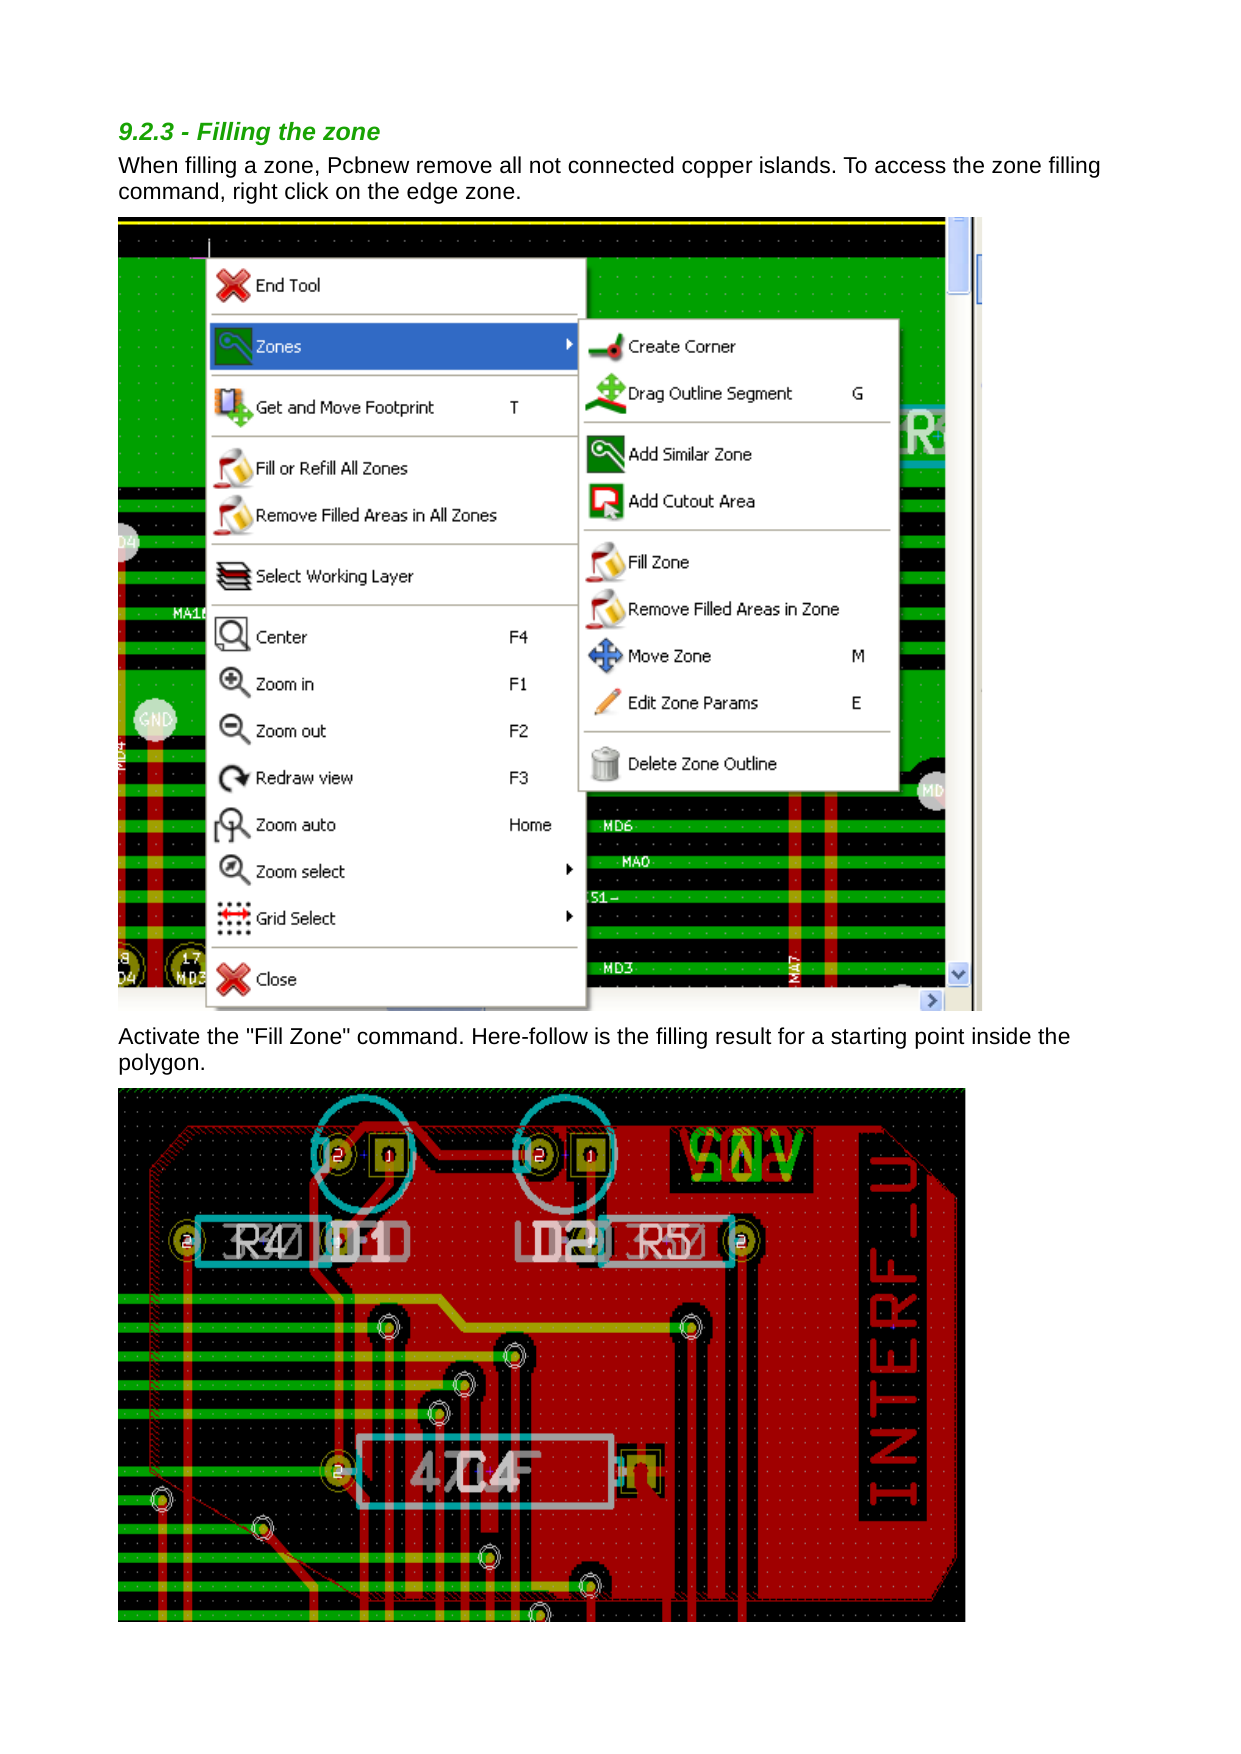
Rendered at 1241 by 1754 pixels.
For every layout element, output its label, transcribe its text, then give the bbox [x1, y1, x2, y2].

picture [118, 217, 983, 1011]
text Activate the "Fill Zone" command. Here-follow is the filling result for a starting point inside the polygon. [118, 1023, 1122, 1076]
picture [118, 1088, 966, 1622]
subtitle Filling the zone [118, 118, 1122, 146]
text When filling a zone, Pcbnew remove all not connected copper islands. To access the zone filling command, right click on the edge zone. [118, 153, 1122, 205]
